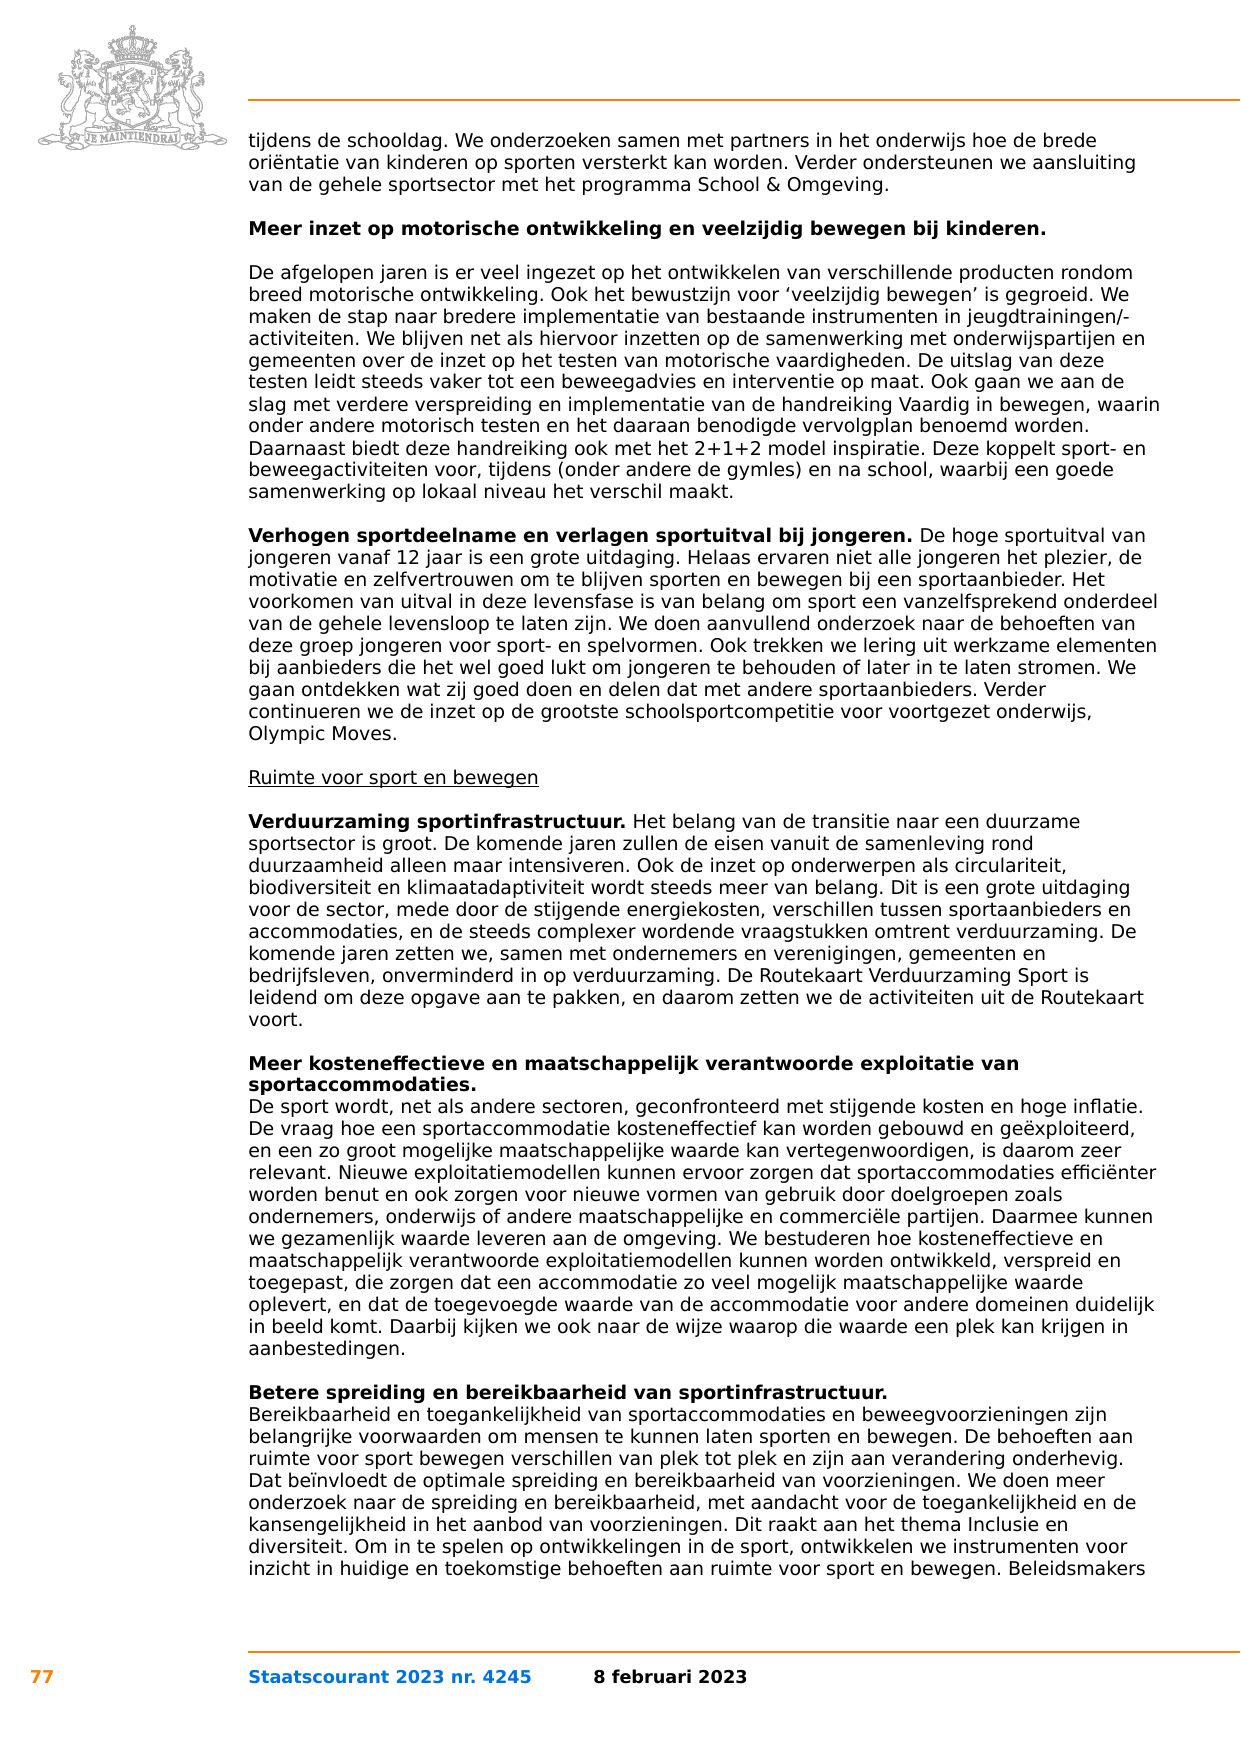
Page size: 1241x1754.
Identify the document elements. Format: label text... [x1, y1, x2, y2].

text Meer kosteneffectieve en maatschappelijk verantwoorde exploitatie van sportaccommodaties. [248, 1052, 1163, 1096]
text tijdens de schooldag. We onderzoeken samen met partners in het onderwijs hoe de brede oriëntatie van kinderen op sporten versterkt kan worden. Verder ondersteunen we aansluiting van de gehele sportsector met het programma School & Omgeving. [248, 130, 1163, 196]
text Bereikbaarheid en toegankelijkheid van sportaccommodaties en beweegvoorzieningen zijn belangrijke voorwaarden om mensen te kunnen laten sporten en bewegen. De behoeften aan ruimte voor sport bewegen verschillen van plek tot plek en zijn aan verandering onderhevig. Dat beïnvloedt de optimale spreiding en bereikbaarheid van voorzieningen. We doen meer onderzoek naar de spreiding en bereikbaarheid, met aandacht voor de toegankelijkheid en de kansengelijkheid in het aanbod van voorzieningen. Dit raakt aan het thema Inclusie en diversiteit. Om in te spelen op ontwikkelingen in de sport, ontwikkelen we instrumenten voor inzicht in huidige en toekomstige behoeften aan ruimte voor sport en bewegen. Beleidsmakers [248, 1404, 1163, 1580]
text Betere spreiding en bereikbaarheid van sportinfrastructuur. [248, 1382, 1163, 1404]
text De sport wordt, net als andere sectoren, geconfronteerd met stijgende kosten en hoge inflatie. De vraag hoe een sportaccommodatie kosteneffectief kan worden gebouwd en geëxploiteerd, en een zo groot mogelijke maatschappelijke waarde kan vertegenwoordigen, is daarom zeer relevant. Nieuwe exploitatiemodellen kunnen ervoor zorgen dat sportaccommodaties efficiënter worden benut en ook zorgen voor nieuwe vormen van gebruik door doelgroepen zoals ondernemers, onderwijs of andere maatschappelijke en commerciële partijen. Daarmee kunnen we gezamenlijk waarde leveren aan de omgeving. We bestuderen hoe kosteneffectieve en maatschappelijk verantwoorde exploitatiemodellen kunnen worden ontwikkeld, verspreid en toegepast, die zorgen dat een accommodatie zo veel mogelijk maatschappelijke waarde oplevert, en dat de toegevoegde waarde van de accommodatie voor andere domeinen duidelijk in beeld komt. Daarbij kijken we ook naar de wijze waarop die waarde een plek kan krijgen in aanbestedingen. [248, 1096, 1163, 1360]
text De afgelopen jaren is er veel ingezet op het ontwikkelen van verschillende producten rondom breed motorische ontwikkeling. Ook het bewustzijn voor ‘veelzijdig bewegen’ is gegroeid. We maken de stap naar bredere implementatie van bestaande instrumenten in jeugdtrainingen/-activiteiten. We blijven net als hiervoor inzetten op de samenwerking met onderwijspartijen en gemeenten over de inzet op het testen van motorische vaardigheden. De uitslag van deze testen leidt steeds vaker tot een beweegadvies en interventie op maat. Ook gaan we aan de slag met verdere verspreiding en implementatie van de handreiking Vaardig in bewegen, waarin onder andere motorisch testen en het daaraan benodigde vervolgplan benoemd worden. Daarnaast biedt deze handreiking ook met het 2+1+2 model inspiratie. Deze koppelt sport- en beweegactiviteiten voor, tijdens (onder andere de gymles) en na school, waarbij een goede samenwerking op lokaal niveau het verschil maakt. [248, 262, 1163, 503]
text Meer inzet op motorische ontwikkeling en veelzijdig bewegen bij kinderen. [248, 218, 1163, 240]
subtitle Ruimte voor sport en bewegen [248, 767, 1163, 789]
text Verhogen sportdeelname en verlagen sportuitval bij jongeren. De hoge sportuitval van jongeren vanaf 12 jaar is een grote uitdaging. Helaas ervaren niet alle jongeren het plezier, de motivatie en zelfvertrouwen om te blijven sporten en bewegen bij een sportaanbieder. Het voorkomen van uitval in deze levensfase is van belang om sport een vanzelfsprekend onderdeel van de gehele levensloop te laten zijn. We doen aanvullend onderzoek naar de behoeften van deze groep jongeren voor sport- en spelvormen. Ook trekken we lering uit werkzame elementen bij aanbieders die het wel goed lukt om jongeren te behouden of later in te laten stromen. We gaan ontdekken wat zij goed doen en delen dat met andere sportaanbieders. Verder continueren we de inzet op de grootste schoolsportcompetitie voor voortgezet onderwijs, Olympic Moves. [248, 525, 1163, 745]
text Verduurzaming sportinfrastructuur. Het belang van de transitie naar een duurzame sportsector is groot. De komende jaren zullen de eisen vanuit de samenleving rond duurzaamheid alleen maar intensiveren. Ook de inzet op onderwerpen als circulariteit, biodiversiteit en klimaatadaptiviteit wordt steeds meer van belang. Dit is een grote uitdaging voor de sector, mede door de stijgende energiekosten, verschillen tussen sportaanbieders en accommodaties, en de steeds complexer wordende vraagstukken omtrent verduurzaming. De komende jaren zetten we, samen met ondernemers en verenigingen, gemeenten en bedrijfsleven, onverminderd in op verduurzaming. De Routekaart Verduurzaming Sport is leidend om deze opgave aan te pakken, en daarom zetten we de activiteiten uit de Routekaart voort. [248, 811, 1163, 1031]
picture [38, 25, 227, 150]
